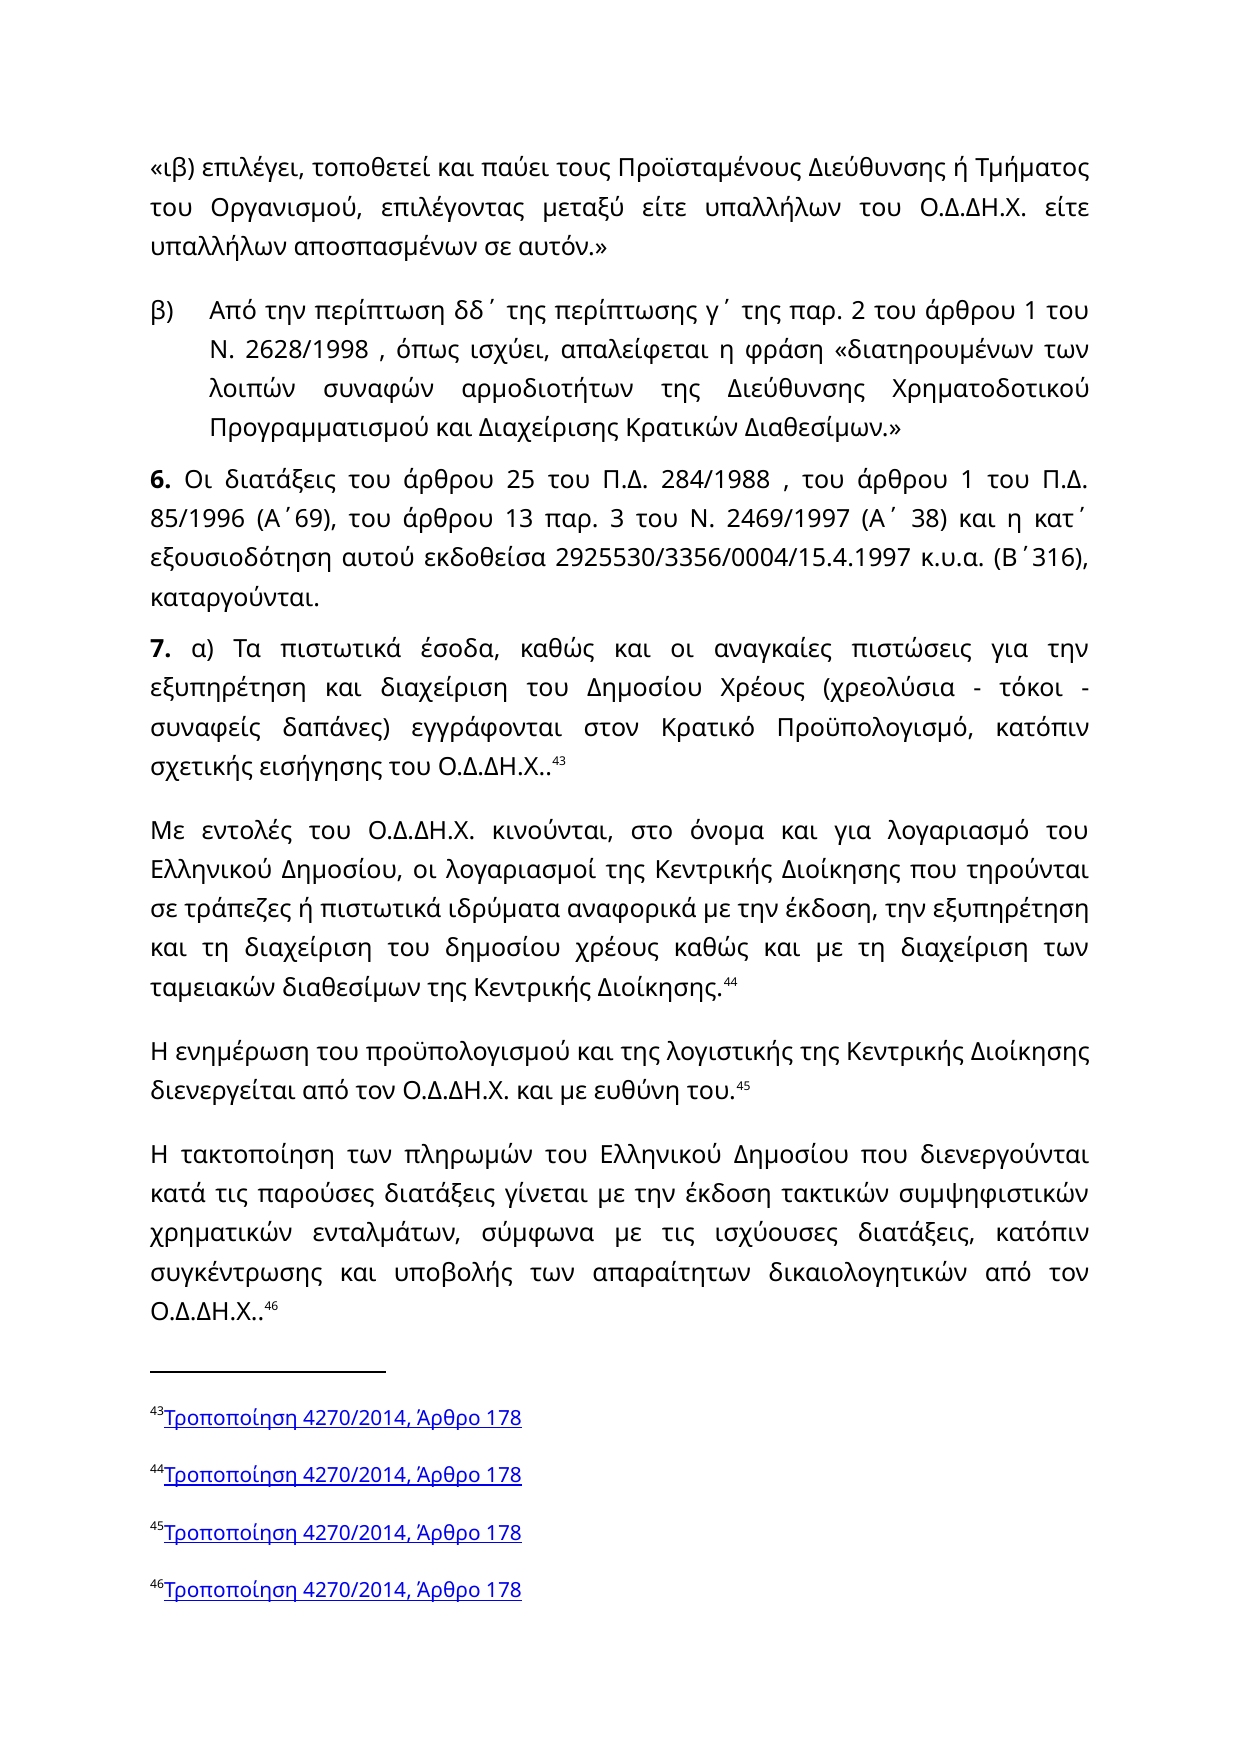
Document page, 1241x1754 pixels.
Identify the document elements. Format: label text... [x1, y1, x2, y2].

text 6. Οι διατάξεις του άρθρου 25 του Π.Δ. 284/1988 , του άρθρου 1 του Π.Δ. 85/1996 (Α΄69), του άρθρου 13 παρ. 3 του Ν. 2469/1997 (Α΄ 38) και η κατ΄ εξουσιοδότηση αυτού εκδοθείσα 2925530/3356/0004/15.4.1997 κ.υ.α. (Β΄316), καταργούνται. [150, 462, 1090, 613]
text Τροποποίηση 4270/2014, Άρθρο 178 [150, 1403, 1090, 1431]
text Η ενημέρωση του προϋπολογισμού και της λογιστικής της Κεντρικής Διοίκησης διενεργείται από τον Ο.Δ.ΔΗ.Χ. και με ευθύνη του. [150, 1033, 1090, 1107]
text «ιβ) επιλέγει, τοποθετεί και παύει τους Προϊσταμένους Διεύθυνσης ή Τμήματος του Οργανισμού, επιλέγοντας μεταξύ είτε υπαλλήλων του Ο.Δ.ΔΗ.Χ. είτε υπαλλήλων αποσπασμένων σε αυτόν.» [150, 150, 1090, 262]
list β) Από την περίπτωση δδ΄ της περίπτωσης γ΄ της παρ. 2 του άρθρου 1 του Ν. 2628/1998 , όπως ισχύει, απαλείφεται η φράση «διατηρουμένων των λοιπών συναφών αρμοδιοτήτων της Διεύθυνσης Χρηματοδοτικού Προγραμματισμού και Διαχείρισης Κρατικών Διαθεσίμων.» [150, 292, 1090, 444]
text Η τακτοποίηση των πληρωμών του Ελληνικού Δημοσίου που διενεργούνται κατά τις παρούσες διατάξεις γίνεται με την έκδοση τακτικών συμψηφιστικών χρηματικών ενταλμάτων, σύμφωνα με τις ισχύουσες διατάξεις, κατόπιν συγκέντρωσης και υποβολής των απαραίτητων δικαιολογητικών από τον Ο.Δ.ΔΗ.Χ.. [150, 1137, 1090, 1327]
text 7. α) Τα πιστωτικά έσοδα, καθώς και οι αναγκαίες πιστώσεις για την εξυπηρέτηση και διαχείριση του Δημοσίου Χρέους (χρεολύσια - τόκοι - συναφείς δαπάνες) εγγράφονται στον Κρατικό Προϋπολογισμό, κατόπιν σχετικής εισήγησης του Ο.Δ.ΔΗ.Χ.. [150, 631, 1090, 782]
text Με εντολές του Ο.Δ.ΔΗ.Χ. κινούνται, στο όνομα και για λογαριασμό του Ελληνικού Δημοσίου, οι λογαριασμοί της Κεντρικής Διοίκησης που τηρούνται σε τράπεζες ή πιστωτικά ιδρύματα αναφορικά με την έκδοση, την εξυπηρέτηση και τη διαχείριση του δημοσίου χρέους καθώς και με τη διαχείριση των ταμειακών διαθεσίμων της Κεντρικής Διοίκησης. [150, 812, 1090, 1003]
text Τροποποίηση 4270/2014, Άρθρο 178 [150, 1460, 1090, 1489]
text Τροποποίηση 4270/2014, Άρθρο 178 [150, 1576, 1090, 1604]
text Τροποποίηση 4270/2014, Άρθρο 178 [150, 1518, 1090, 1546]
